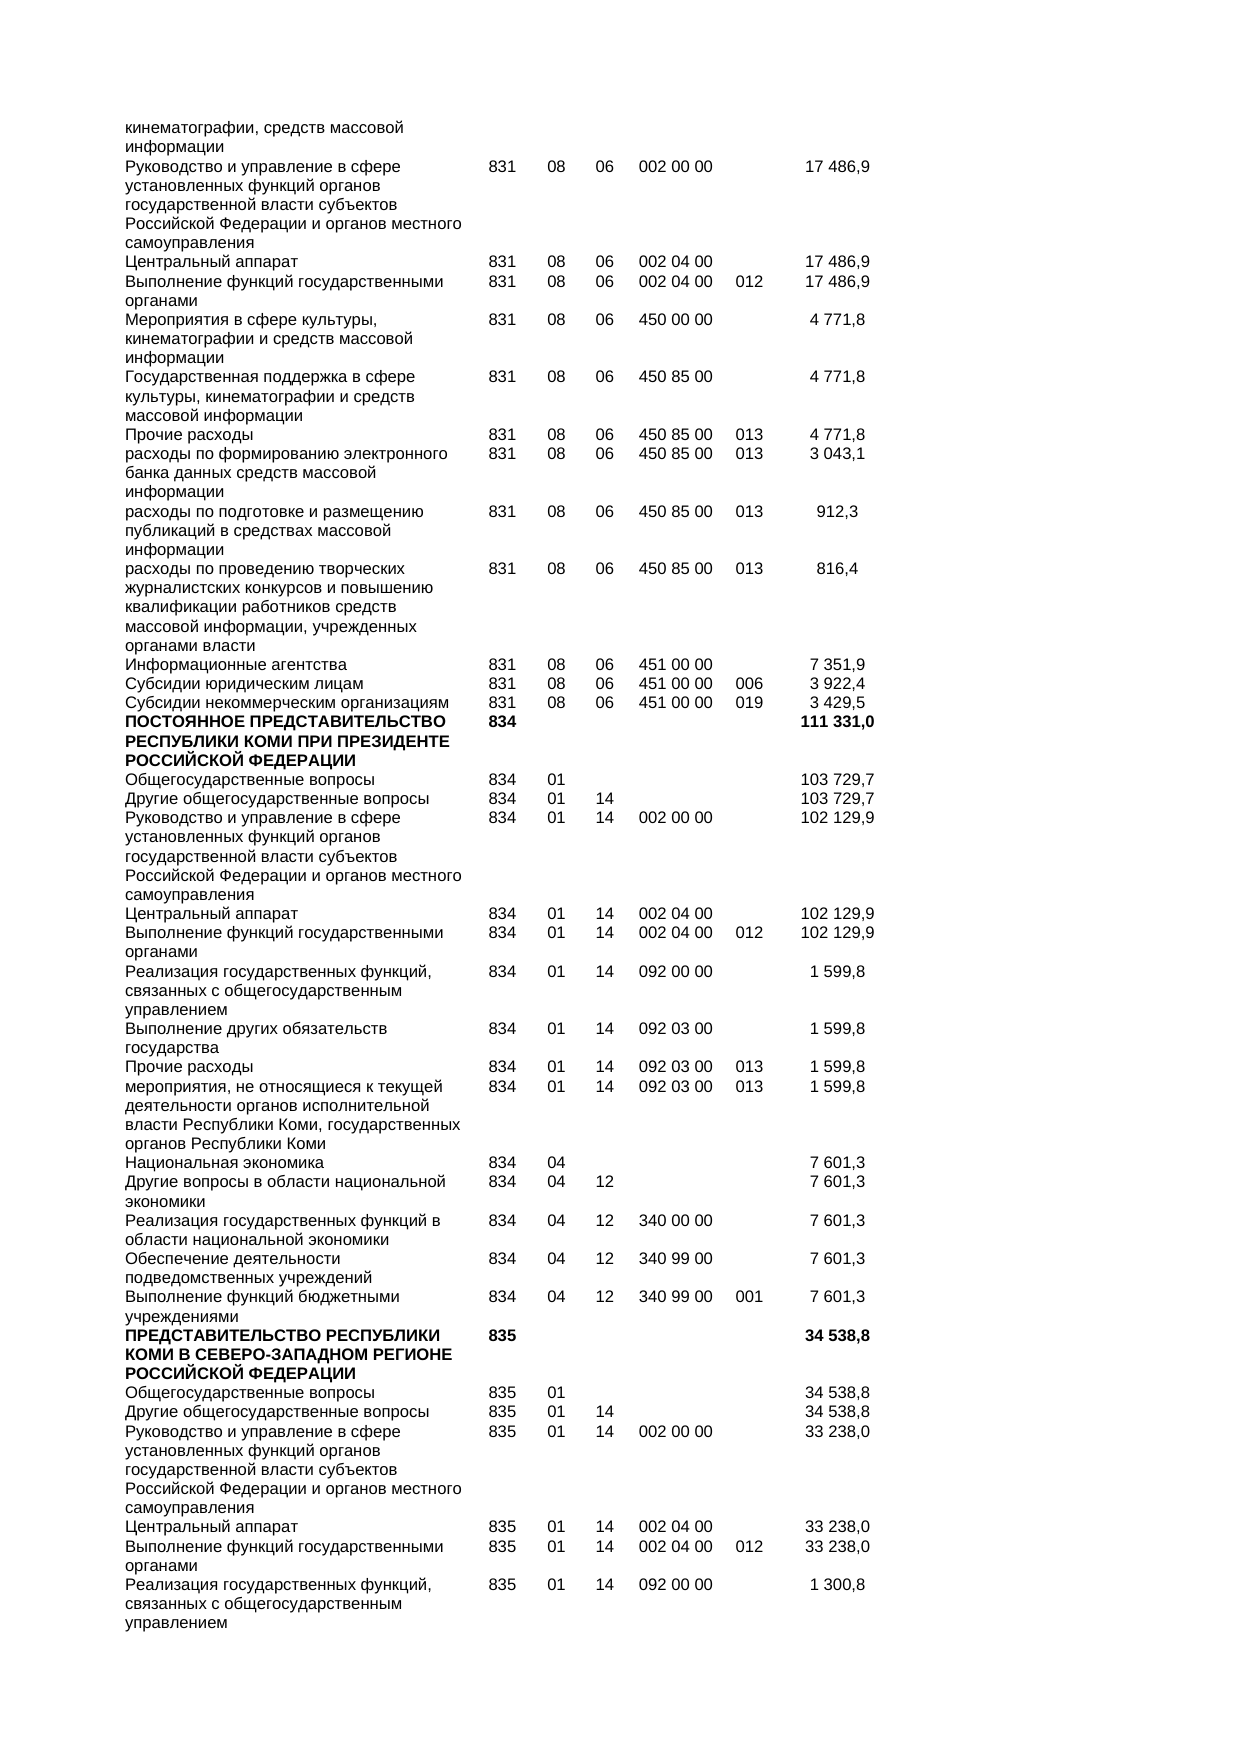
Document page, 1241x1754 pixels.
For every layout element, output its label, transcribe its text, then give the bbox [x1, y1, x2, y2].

table_cell 08 [531, 693, 582, 712]
table_cell 08 [531, 674, 582, 693]
table_cell 111 331,0 [775, 712, 900, 770]
table_cell 14 [582, 1517, 627, 1536]
table_cell 08 [531, 310, 582, 367]
table_cell 912,3 [775, 501, 900, 559]
table_cell [724, 961, 774, 1019]
table_cell Выполнение других обязательств государства [114, 1019, 474, 1057]
table_cell Руководство и управление в сфере установленных функций органов государственной власти субъектов Российской Федерации и органов местного самоуправления [114, 1421, 474, 1517]
table_cell 835 [474, 1402, 531, 1421]
table_cell [628, 1172, 724, 1211]
table_cell 01 [531, 1383, 582, 1402]
table_cell 834 [474, 1019, 531, 1057]
table_cell 450 85 00 [628, 444, 724, 501]
table_cell 14 [582, 1421, 627, 1517]
table_cell [724, 904, 774, 923]
table_cell 1 599,8 [775, 1076, 900, 1153]
table_cell 14 [582, 789, 627, 808]
table_cell [474, 118, 531, 156]
table_cell 831 [474, 655, 531, 674]
table_cell Выполнение функций бюджетными учреждениями [114, 1287, 474, 1326]
table_cell [724, 1383, 774, 1402]
table_cell Выполнение функций государственными органами [114, 271, 474, 310]
table_cell 06 [582, 367, 627, 425]
table_cell [724, 655, 774, 674]
table_cell 33 238,0 [775, 1536, 900, 1575]
table_cell 06 [582, 655, 627, 674]
table_cell 816,4 [775, 559, 900, 655]
table_cell 01 [531, 1575, 582, 1632]
table_cell 04 [531, 1249, 582, 1287]
table_cell 1 599,8 [775, 1019, 900, 1057]
table_cell 14 [582, 1402, 627, 1421]
table_cell 01 [531, 923, 582, 961]
table_cell 08 [531, 444, 582, 501]
table_cell 834 [474, 1076, 531, 1153]
table_cell 450 85 00 [628, 501, 724, 559]
table_cell 06 [582, 674, 627, 693]
table_cell [724, 252, 774, 271]
table_cell 834 [474, 712, 531, 770]
table_cell 1 599,8 [775, 1057, 900, 1076]
table_cell 092 03 00 [628, 1057, 724, 1076]
table_cell кинематографии, средств массовой информации [114, 118, 474, 156]
table_cell 7 601,3 [775, 1153, 900, 1172]
table_cell 01 [531, 789, 582, 808]
table_cell 831 [474, 425, 531, 444]
table_cell 834 [474, 808, 531, 904]
table_cell 1 599,8 [775, 961, 900, 1019]
table_cell 835 [474, 1421, 531, 1517]
table_cell 012 [724, 271, 774, 310]
table_cell [724, 1402, 774, 1421]
table_cell Прочие расходы [114, 1057, 474, 1076]
table_cell 01 [531, 1076, 582, 1153]
table_cell 12 [582, 1287, 627, 1326]
table_cell Национальная экономика [114, 1153, 474, 1172]
table_cell 01 [531, 808, 582, 904]
table_cell [775, 118, 900, 156]
table_cell Информационные агентства [114, 655, 474, 674]
table_cell 4 771,8 [775, 367, 900, 425]
table_cell [628, 712, 724, 770]
table_cell 012 [724, 1536, 774, 1575]
table_cell 831 [474, 310, 531, 367]
table_cell 002 04 00 [628, 271, 724, 310]
table_cell 451 00 00 [628, 674, 724, 693]
table_cell 06 [582, 559, 627, 655]
table_cell 1 300,8 [775, 1575, 900, 1632]
table_cell Выполнение функций государственными органами [114, 1536, 474, 1575]
table_cell [531, 1326, 582, 1383]
table_cell Руководство и управление в сфере установленных функций органов государственной власти субъектов Российской Федерации и органов местного самоуправления [114, 808, 474, 904]
table_cell 831 [474, 674, 531, 693]
table_cell 831 [474, 559, 531, 655]
table_cell 17 486,9 [775, 271, 900, 310]
table_cell [724, 1211, 774, 1249]
table_cell [628, 1402, 724, 1421]
table_cell 002 04 00 [628, 904, 724, 923]
table_cell 834 [474, 1172, 531, 1211]
table_cell 013 [724, 501, 774, 559]
table_cell [724, 1172, 774, 1211]
table_cell 12 [582, 1172, 627, 1211]
table_cell 14 [582, 961, 627, 1019]
table_cell 08 [531, 252, 582, 271]
table_cell [582, 1153, 627, 1172]
table_cell [724, 118, 774, 156]
table_cell 14 [582, 923, 627, 961]
table_cell 834 [474, 770, 531, 789]
table_cell 08 [531, 367, 582, 425]
table_cell 102 129,9 [775, 904, 900, 923]
table_cell 092 00 00 [628, 961, 724, 1019]
table_cell 831 [474, 271, 531, 310]
table_cell 14 [582, 808, 627, 904]
table_cell 01 [531, 961, 582, 1019]
table_cell Общегосударственные вопросы [114, 770, 474, 789]
table_cell [724, 1249, 774, 1287]
table_cell 002 04 00 [628, 923, 724, 961]
table_cell 33 238,0 [775, 1421, 900, 1517]
table_cell [724, 1326, 774, 1383]
table_cell 14 [582, 1575, 627, 1632]
table_cell [724, 310, 774, 367]
table_cell 08 [531, 501, 582, 559]
table_cell 450 85 00 [628, 425, 724, 444]
table_cell 06 [582, 252, 627, 271]
table_cell Другие общегосударственные вопросы [114, 789, 474, 808]
table_cell [628, 1383, 724, 1402]
table_cell ПРЕДСТАВИТЕЛЬСТВО РЕСПУБЛИКИ КОМИ В СЕВЕРО-ЗАПАДНОМ РЕГИОНЕ РОССИЙСКОЙ ФЕДЕРАЦИИ [114, 1326, 474, 1383]
table_cell 012 [724, 923, 774, 961]
table_cell 834 [474, 1249, 531, 1287]
table_cell 835 [474, 1536, 531, 1575]
table_cell [628, 770, 724, 789]
table_cell 831 [474, 501, 531, 559]
table_cell 340 99 00 [628, 1249, 724, 1287]
table_cell 08 [531, 271, 582, 310]
table_cell 08 [531, 655, 582, 674]
table_cell 092 03 00 [628, 1019, 724, 1057]
table_cell 3 043,1 [775, 444, 900, 501]
table_cell 831 [474, 693, 531, 712]
table_cell 831 [474, 156, 531, 252]
table_cell 33 238,0 [775, 1517, 900, 1536]
table_cell 834 [474, 1153, 531, 1172]
table_cell 001 [724, 1287, 774, 1326]
table_cell 01 [531, 1019, 582, 1057]
table_cell 002 04 00 [628, 1536, 724, 1575]
table_cell [628, 1326, 724, 1383]
table_cell 834 [474, 961, 531, 1019]
table_cell [724, 1019, 774, 1057]
table_cell 06 [582, 501, 627, 559]
table_cell 002 00 00 [628, 1421, 724, 1517]
table_cell 01 [531, 1421, 582, 1517]
table_cell 835 [474, 1575, 531, 1632]
table_cell 04 [531, 1153, 582, 1172]
table_cell 06 [582, 425, 627, 444]
table_cell Реализация государственных функций, связанных с общегосударственным управлением [114, 961, 474, 1019]
table_cell 14 [582, 904, 627, 923]
table_cell расходы по подготовке и размещению публикаций в средствах массовой информации [114, 501, 474, 559]
table_cell 08 [531, 425, 582, 444]
table_cell 4 771,8 [775, 425, 900, 444]
table_cell 06 [582, 444, 627, 501]
table_cell 01 [531, 770, 582, 789]
table_cell 08 [531, 559, 582, 655]
table_cell 835 [474, 1383, 531, 1402]
table_cell 14 [582, 1076, 627, 1153]
table_cell 092 00 00 [628, 1575, 724, 1632]
table_cell 006 [724, 674, 774, 693]
table_cell расходы по формированию электронного банка данных средств массовой информации [114, 444, 474, 501]
table_cell 002 00 00 [628, 808, 724, 904]
table_cell 34 538,8 [775, 1383, 900, 1402]
table_cell 013 [724, 1076, 774, 1153]
table_cell 01 [531, 904, 582, 923]
table_cell 013 [724, 1057, 774, 1076]
table_cell Выполнение функций государственными органами [114, 923, 474, 961]
table_cell Другие общегосударственные вопросы [114, 1402, 474, 1421]
table_cell 450 85 00 [628, 559, 724, 655]
table_cell [724, 712, 774, 770]
table_cell 835 [474, 1326, 531, 1383]
table_cell [582, 1326, 627, 1383]
table_cell [724, 1575, 774, 1632]
table_cell [724, 1153, 774, 1172]
table_cell Общегосударственные вопросы [114, 1383, 474, 1402]
table_cell 3 429,5 [775, 693, 900, 712]
table_cell 7 601,3 [775, 1211, 900, 1249]
table_cell 019 [724, 693, 774, 712]
table_cell Руководство и управление в сфере установленных функций органов государственной власти субъектов Российской Федерации и органов местного самоуправления [114, 156, 474, 252]
table_cell [582, 1383, 627, 1402]
table_cell [724, 1421, 774, 1517]
table_cell 834 [474, 1211, 531, 1249]
table_cell Другие вопросы в области национальной экономики [114, 1172, 474, 1211]
table_cell [724, 156, 774, 252]
table_cell 831 [474, 367, 531, 425]
table_cell 01 [531, 1057, 582, 1076]
table_cell [582, 770, 627, 789]
table_cell Обеспечение деятельности подведомственных учреждений [114, 1249, 474, 1287]
table_cell 451 00 00 [628, 693, 724, 712]
table_cell 002 04 00 [628, 252, 724, 271]
table_cell 102 129,9 [775, 923, 900, 961]
table_cell 834 [474, 1057, 531, 1076]
table_cell 002 04 00 [628, 1517, 724, 1536]
table_cell 14 [582, 1019, 627, 1057]
table_cell 06 [582, 156, 627, 252]
table_cell [724, 770, 774, 789]
table_cell 08 [531, 156, 582, 252]
table_cell Центральный аппарат [114, 252, 474, 271]
table_cell 013 [724, 444, 774, 501]
table_cell 06 [582, 693, 627, 712]
table_cell Прочие расходы [114, 425, 474, 444]
table_cell 834 [474, 923, 531, 961]
table_cell [628, 1153, 724, 1172]
table_cell Государственная поддержка в сфере культуры, кинематографии и средств массовой информации [114, 367, 474, 425]
table_cell 04 [531, 1211, 582, 1249]
table_cell 01 [531, 1536, 582, 1575]
table_cell Субсидии некоммерческим организациям [114, 693, 474, 712]
table_cell [582, 712, 627, 770]
table_cell Центральный аппарат [114, 904, 474, 923]
table_cell 01 [531, 1517, 582, 1536]
table_cell [531, 712, 582, 770]
table_cell 013 [724, 425, 774, 444]
table_cell 103 729,7 [775, 770, 900, 789]
table_cell Реализация государственных функций, связанных с общегосударственным управлением [114, 1575, 474, 1632]
table_cell Субсидии юридическим лицам [114, 674, 474, 693]
table_cell [628, 118, 724, 156]
table_cell [724, 367, 774, 425]
table_cell Реализация государственных функций в области национальной экономики [114, 1211, 474, 1249]
table_cell 34 538,8 [775, 1402, 900, 1421]
table_cell расходы по проведению творческих журналистских конкурсов и повышению квалификации работников средств массовой информации, учрежденных органами власти [114, 559, 474, 655]
table_cell 3 922,4 [775, 674, 900, 693]
table_cell 340 99 00 [628, 1287, 724, 1326]
table_cell [531, 118, 582, 156]
table_cell 102 129,9 [775, 808, 900, 904]
table_cell 7 351,9 [775, 655, 900, 674]
table_cell 103 729,7 [775, 789, 900, 808]
table_cell 831 [474, 444, 531, 501]
table_cell 7 601,3 [775, 1287, 900, 1326]
table_cell 04 [531, 1172, 582, 1211]
table_cell 17 486,9 [775, 252, 900, 271]
table_cell 17 486,9 [775, 156, 900, 252]
table_cell 831 [474, 252, 531, 271]
table_cell 7 601,3 [775, 1172, 900, 1211]
table_cell мероприятия, не относящиеся к текущей деятельности органов исполнительной власти Республики Коми, государственных органов Республики Коми [114, 1076, 474, 1153]
table_cell 002 00 00 [628, 156, 724, 252]
table_cell 013 [724, 559, 774, 655]
table_cell [724, 808, 774, 904]
table_cell 01 [531, 1402, 582, 1421]
table_cell 450 85 00 [628, 367, 724, 425]
table_cell ПОСТОЯННОЕ ПРЕДСТАВИТЕЛЬСТВО РЕСПУБЛИКИ КОМИ ПРИ ПРЕЗИДЕНТЕ РОССИЙСКОЙ ФЕДЕРАЦИИ [114, 712, 474, 770]
table_cell 7 601,3 [775, 1249, 900, 1287]
table_cell 451 00 00 [628, 655, 724, 674]
table_cell 04 [531, 1287, 582, 1326]
table_cell Мероприятия в сфере культуры, кинематографии и средств массовой информации [114, 310, 474, 367]
table_cell 06 [582, 310, 627, 367]
table_cell 450 00 00 [628, 310, 724, 367]
table_cell 4 771,8 [775, 310, 900, 367]
table_cell 835 [474, 1517, 531, 1536]
table_cell 12 [582, 1211, 627, 1249]
table_cell 12 [582, 1249, 627, 1287]
table_cell [724, 1517, 774, 1536]
table_cell 834 [474, 789, 531, 808]
table_cell Центральный аппарат [114, 1517, 474, 1536]
table_cell 06 [582, 271, 627, 310]
table_cell 14 [582, 1057, 627, 1076]
table_cell 834 [474, 1287, 531, 1326]
table_cell [724, 789, 774, 808]
table_cell 34 538,8 [775, 1326, 900, 1383]
table_cell [628, 789, 724, 808]
table_cell 14 [582, 1536, 627, 1575]
table_cell 092 03 00 [628, 1076, 724, 1153]
table_cell 834 [474, 904, 531, 923]
table_cell 340 00 00 [628, 1211, 724, 1249]
table_cell [582, 118, 627, 156]
